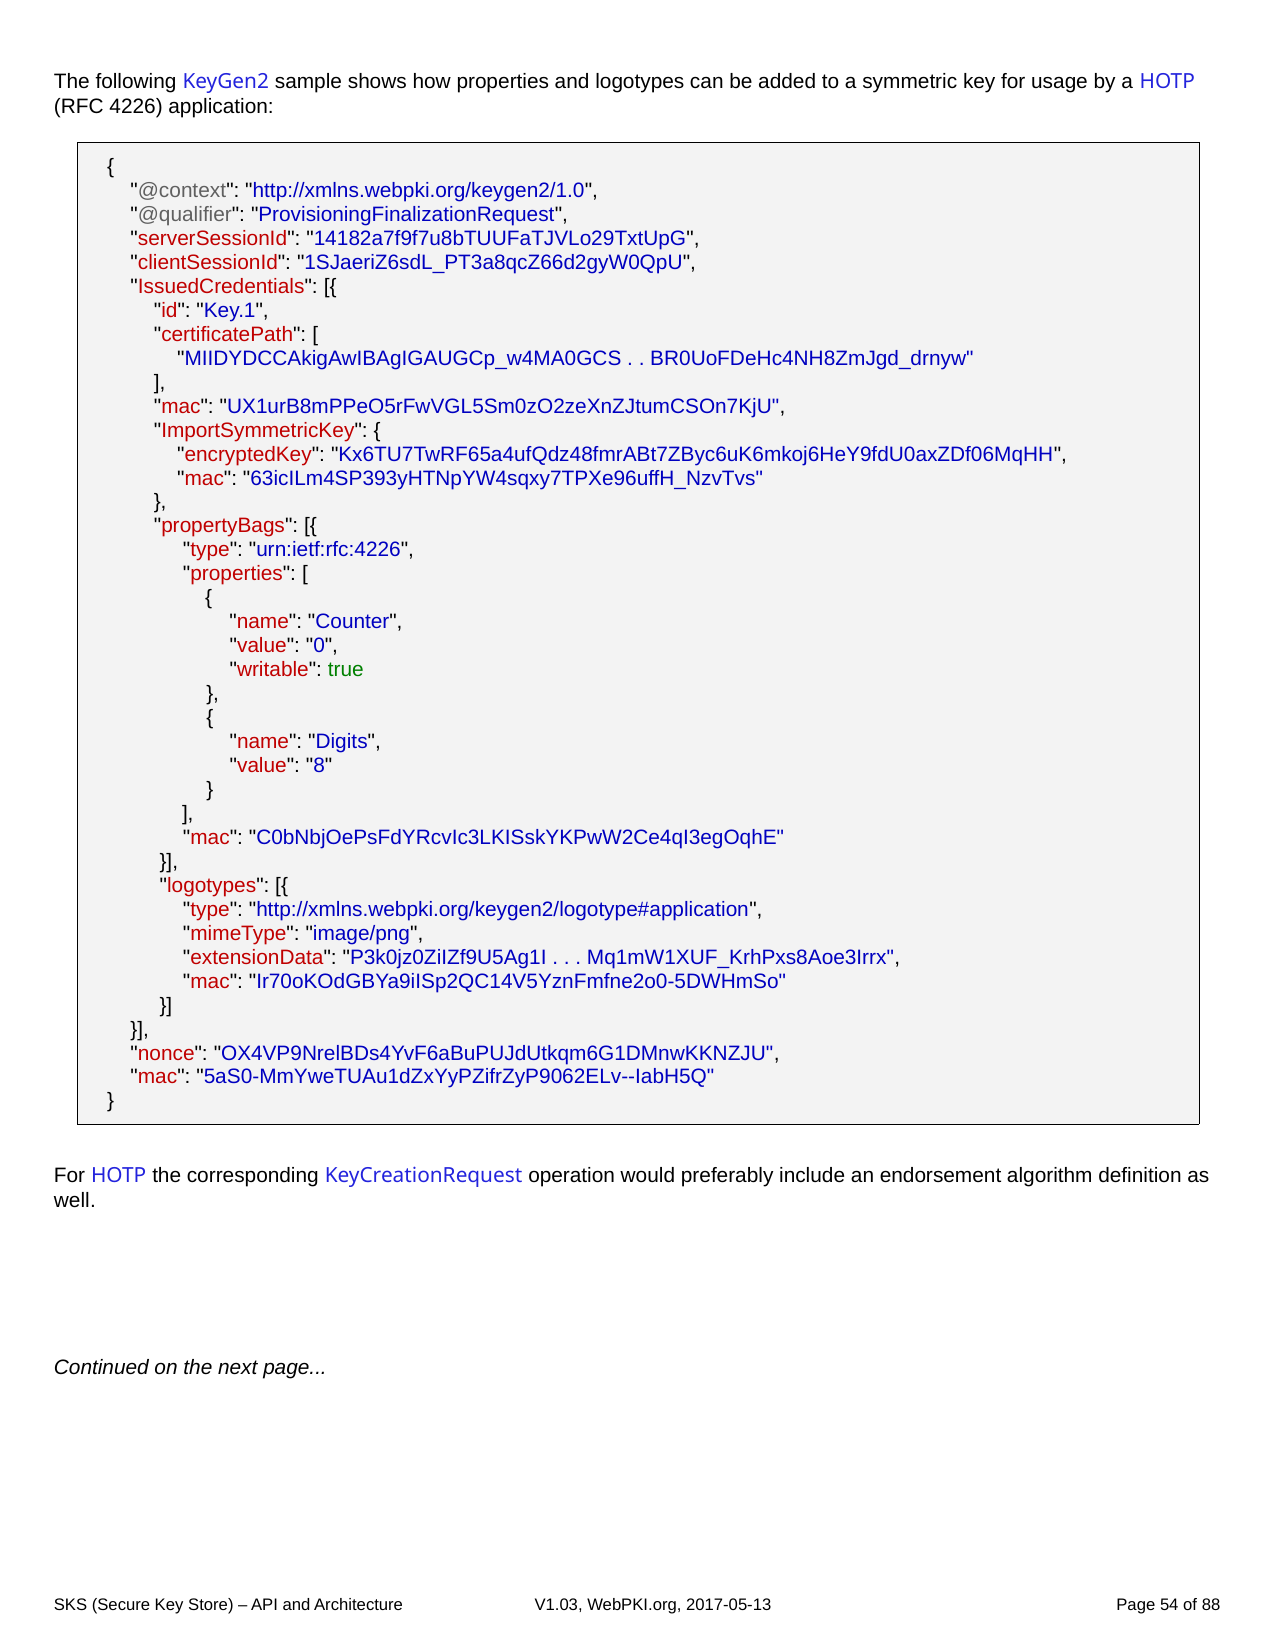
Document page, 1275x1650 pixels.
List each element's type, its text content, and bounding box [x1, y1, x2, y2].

text For HOTP the corresponding KeyCreationRequest operation would preferably include an endorsement algorithm definition as well. [54, 1160, 1221, 1212]
table_header { "@context": "http://xmlns.webpki.org/keygen2/1.0", "@qualifier": "ProvisioningFinalizationRequest", "serverSessionId": "14182a7f9f7u8bTUUFaTJVLo29TxtUpG", "clientSessionId": "1SJaeriZ6sdL_PT3a8qcZ66d2gyW0QpU", "IssuedCredentials": [{ "id": "Key.1", "certificatePath": [ "MIIDYDCCAkigAwIBAgIGAUGCp_w4MA0GCS . . BR0UoFDeHc4NH8ZmJgd_drnyw" ], "mac": "UX1urB8mPPeO5rFwVGL5Sm0zO2zeXnZJtumCSOn7KjU", "ImportSymmetricKey": { "encryptedKey": "Kx6TU7TwRF65a4ufQdz48fmrABt7ZByc6uK6mkoj6HeY9fdU0axZDf06MqHH", "mac": "63icILm4SP393yHTNpYW4sqxy7TPXe96uffH_NzvTvs" }, "propertyBags": [{ "type": "urn:ietf:rfc:4226", "properties": [ { "name": "Counter", "value": "0", "writable": true }, { "name": "Digits", "value": "8" } ], "mac": "C0bNbjOePsFdYRcvIc3LKISskYKPwW2Ce4qI3egOqhE" }], "logotypes": [{ "type": "http://xmlns.webpki.org/keygen2/logotype#application", "mimeType": "image/png", "extensionData": "P3k0jz0ZiIZf9U5Ag1I . . . Mq1mW1XUF_KrhPxs8Aoe3Irrx", "mac": "Ir70oKOdGBYa9iISp2QC14V5YznFmfne2o0-5DWHmSo" }] }], "nonce": "OX4VP9NrelBDs4YvF6aBuPUJdUtkqm6G1DMnwKKNZJU", "mac": "5aS0-MmYweTUAu1dZxYyPZifrZyP9062ELv--IabH5Q" } [78, 143, 1199, 1124]
text Continued on the next page... [54, 1355, 1221, 1379]
text The following KeyGen2 sample shows how properties and logotypes can be added to a symmetric key for usage by a HOTP (RFC 4226) application: [54, 66, 1221, 142]
